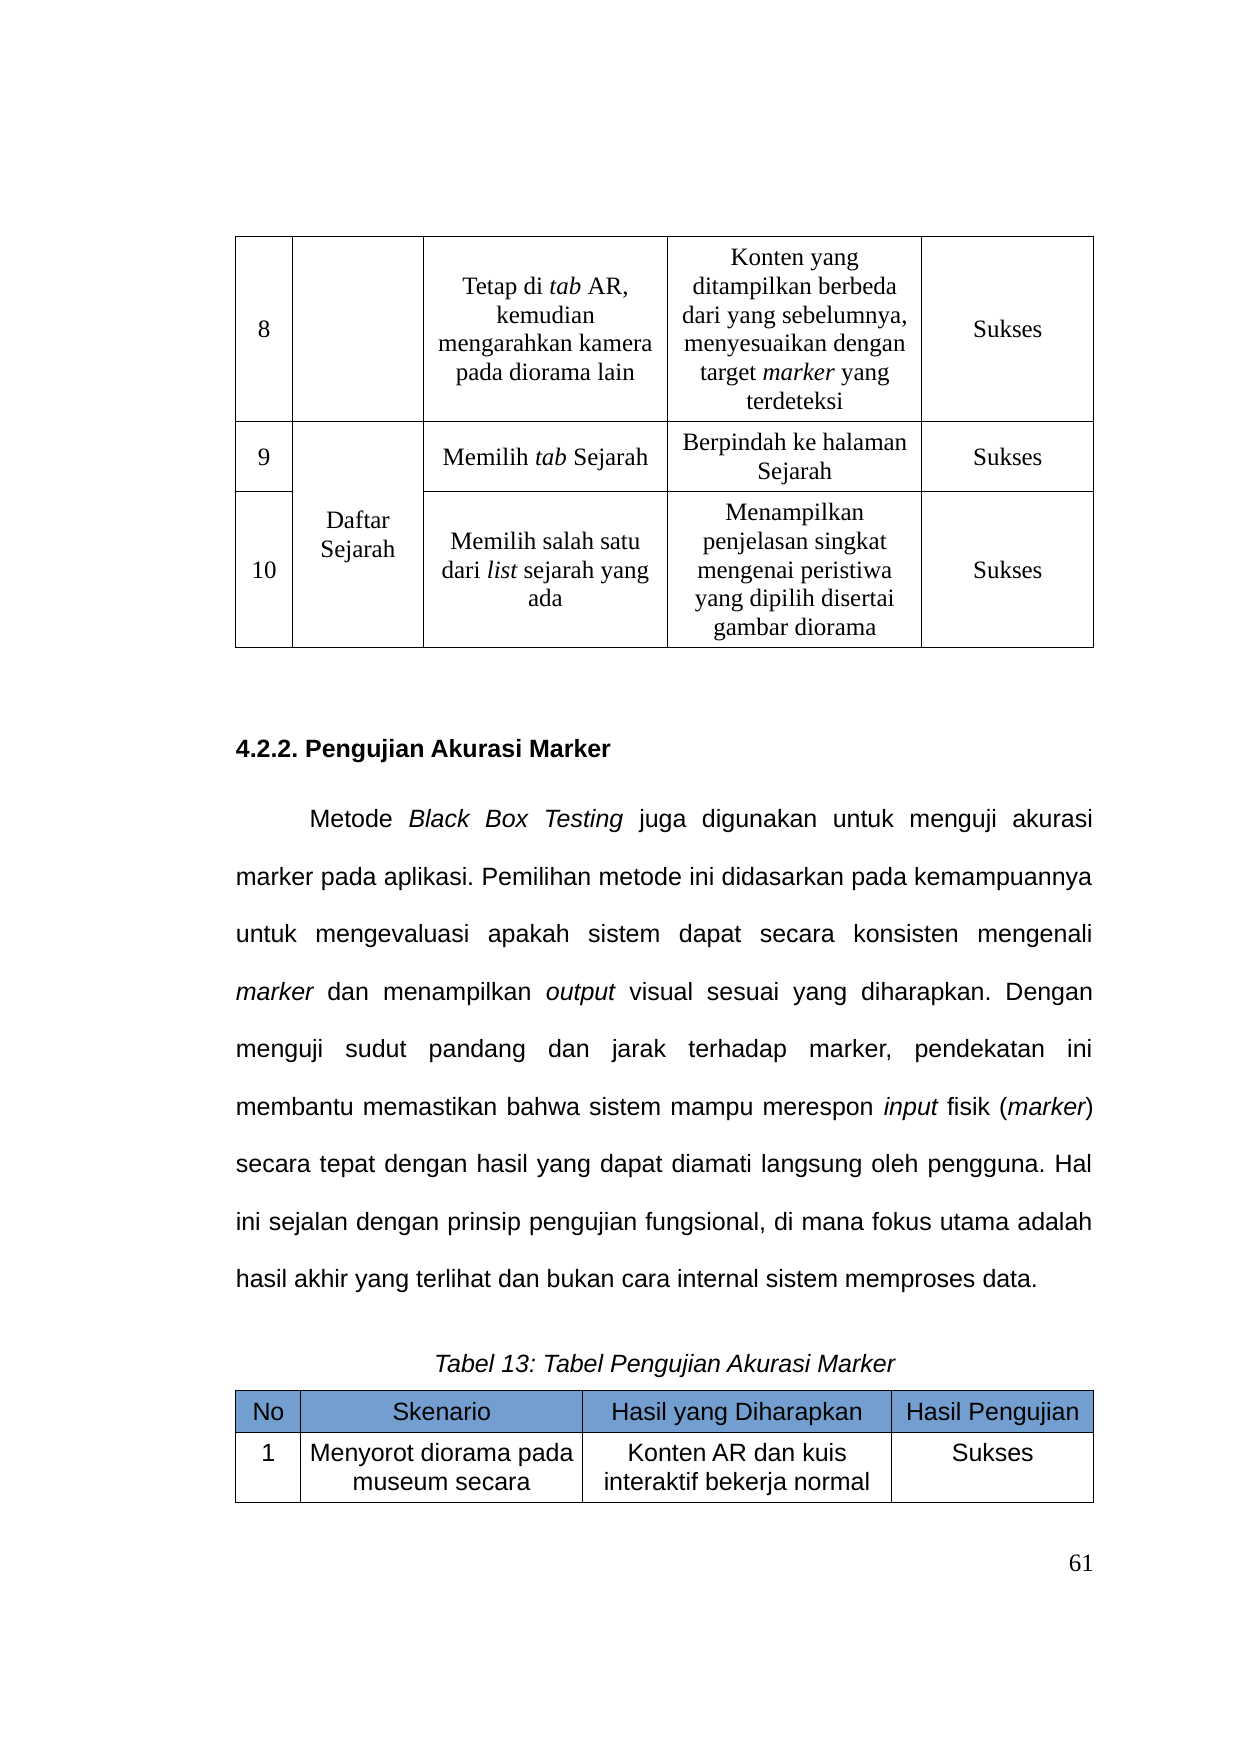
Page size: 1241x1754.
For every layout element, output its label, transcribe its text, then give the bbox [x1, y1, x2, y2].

table_cell Daftar Sejarah [293, 422, 423, 647]
table_cell 8 [236, 237, 292, 421]
table_cell Sukses [922, 422, 1093, 491]
table_cell Berpindah ke halaman Sejarah [668, 422, 921, 491]
text Metode Black Box Testing juga digunakan untuk menguji akurasi marker pada aplikasi. Pemilihan metode ini didasarkan pada kemampuannya untuk mengevaluasi apakah sistem dapat secara konsisten mengenali marker dan menampilkan output visual sesuai yang diharapkan. Dengan menguji sudut pandang dan jarak terhadap marker, pendekatan ini membantu memastikan bahwa sistem mampu merespon input fisik (marker) secara tepat dengan hasil yang dapat diamati langsung oleh pengguna. Hal ini sejalan dengan prinsip pengujian fungsional, di mana fokus utama adalah hasil akhir yang terlihat dan bukan cara internal sistem memproses data. [236, 804, 1093, 1293]
table_header Hasil Pengujian [892, 1391, 1093, 1432]
table_cell Konten yang ditampilkan berbeda dari yang sebelumnya, menyesuaikan dengan target marker yang terdeteksi [668, 237, 921, 421]
table_header No [236, 1391, 300, 1432]
table_cell Menyorot diorama pada museum secara [301, 1433, 582, 1502]
table_cell Memilih salah satu dari list sejarah yang ada [424, 492, 667, 647]
table_cell 9 [236, 422, 292, 491]
table_header Skenario [301, 1391, 582, 1432]
table_cell Memilih tab Sejarah [424, 422, 667, 491]
subtitle 4.2.2. Pengujian Akurasi Marker [236, 734, 1093, 763]
table_cell Sukses [922, 237, 1093, 421]
table_cell 10 [236, 492, 292, 647]
table_cell Sukses [922, 492, 1093, 647]
table_cell Konten AR dan kuis interaktif bekerja normal [583, 1433, 891, 1502]
table_header Hasil yang Diharapkan [583, 1391, 891, 1432]
text Tabel 13: Tabel Pengujian Akurasi Marker [236, 1349, 1093, 1378]
table_cell Menampilkan penjelasan singkat mengenai peristiwa yang dipilih disertai gambar diorama [668, 492, 921, 647]
table_cell 1 [236, 1433, 300, 1502]
table_cell Tetap di tab AR, kemudian mengarahkan kamera pada diorama lain [424, 237, 667, 421]
table_cell Sukses [892, 1433, 1093, 1502]
